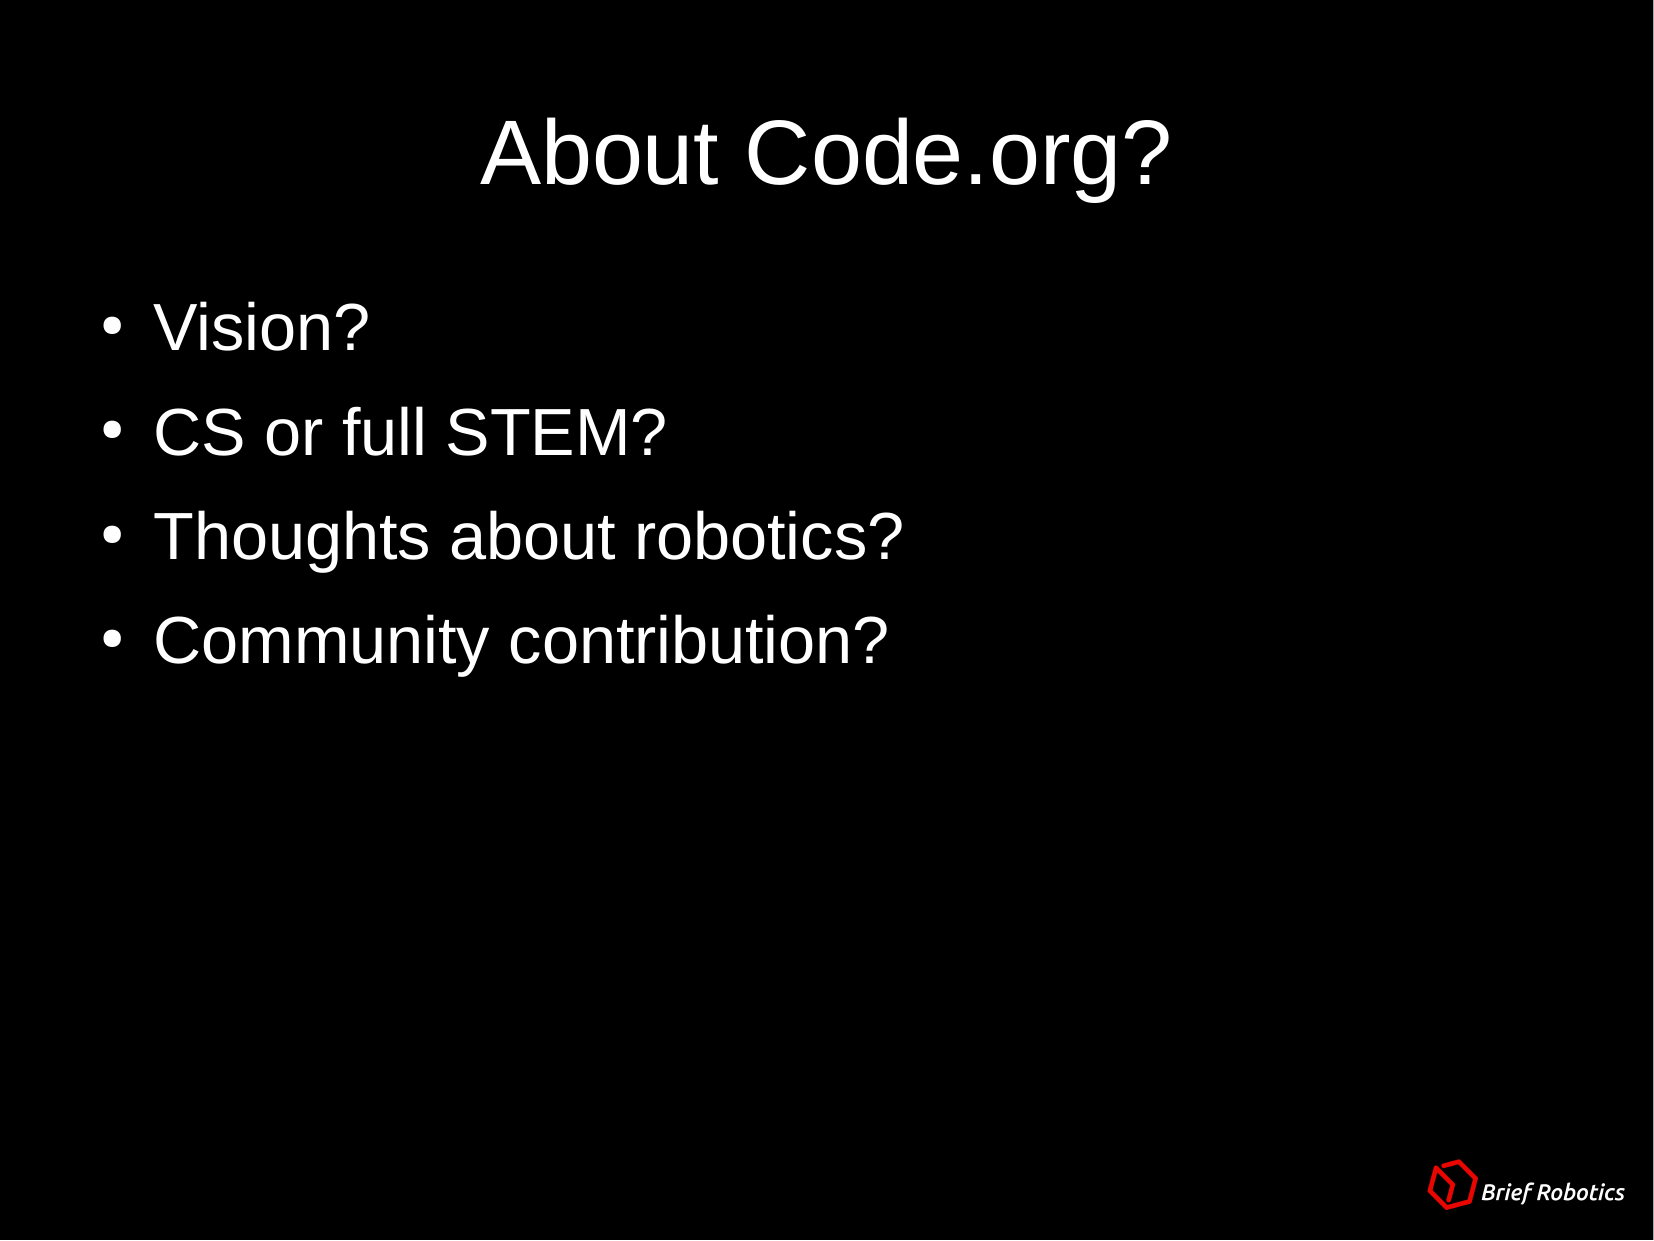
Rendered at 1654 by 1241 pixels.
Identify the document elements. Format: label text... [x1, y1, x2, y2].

picture [1425, 1157, 1627, 1212]
list Vision? CS or full STEM? Thoughts about robotics? Community contribution? [82, 290, 1571, 1010]
title About Code.org? [82, 49, 1571, 257]
